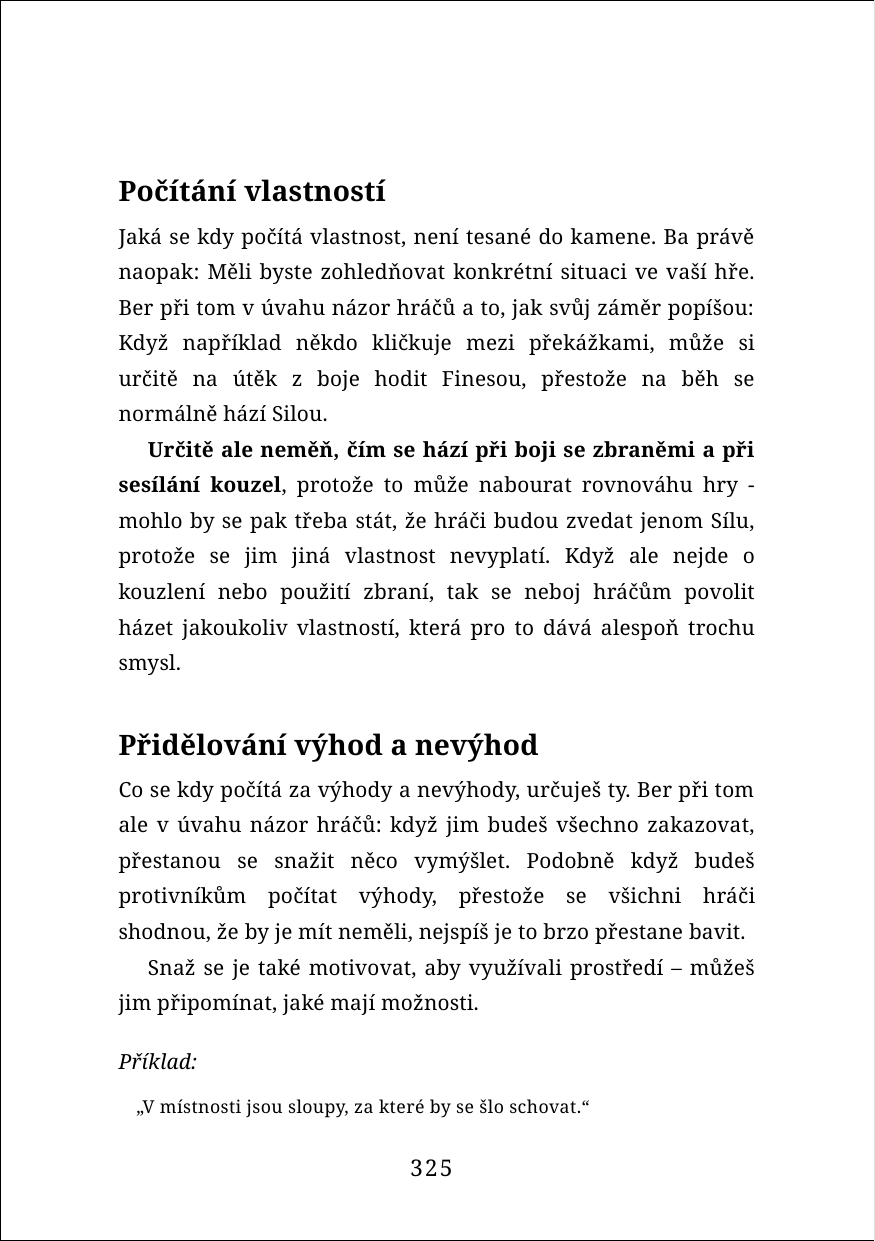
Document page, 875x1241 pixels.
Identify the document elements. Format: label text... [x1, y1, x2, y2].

text Jaká se kdy počítá vlastnost, není tesané do kamene. Ba právě naopak: Měli byste zohledňovat konkrétní situaci ve vaší hře. Ber při tom v úvahu názor hráčů a to, jak svůj záměr popíšou: Když například někdo kličkuje mezi překážkami, může si určitě na útěk z boje hodit Finesou, přestože na běh se normálně hází Silou. Určitě ale neměň, čím se hází při boji se zbraněmi a při sesílání kouzel, protože to může nabourat rovnováhu hry - mohlo by se pak třeba stát, že hráči budou zvedat jenom Sílu, protože se jim jiná vlastnost nevyplatí. Když ale nejde o kouzlení nebo použití zbraní, tak se neboj hráčům povolit házet jakoukoliv vlastností, která pro to dává alespoň trochu smysl. [118, 222, 756, 677]
subtitle Přidělování výhod a nevýhod [118, 725, 756, 763]
subtitle Počítání vlastností [118, 172, 756, 210]
text Co se kdy počítá za výhody a nevýhody, určuješ ty. Ber při tom ale v úvahu názor hráčů: když jim budeš všechno zakazovat, přestanou se snažit něco vymýšlet. Podobně když budeš protivníkům počítat výhody, přestože se všichni hráči shodnou, že by je mít neměli, nejspíš je to brzo přestane bavit. Snaž se je také motivovat, aby využívali prostředí – můžeš jim připomínat, jaké mají možnosti. [118, 775, 756, 1017]
text „V místnosti jsou sloupy, za které by se šlo schovat.“ [136, 1095, 756, 1119]
text Příklad: [118, 1047, 756, 1076]
